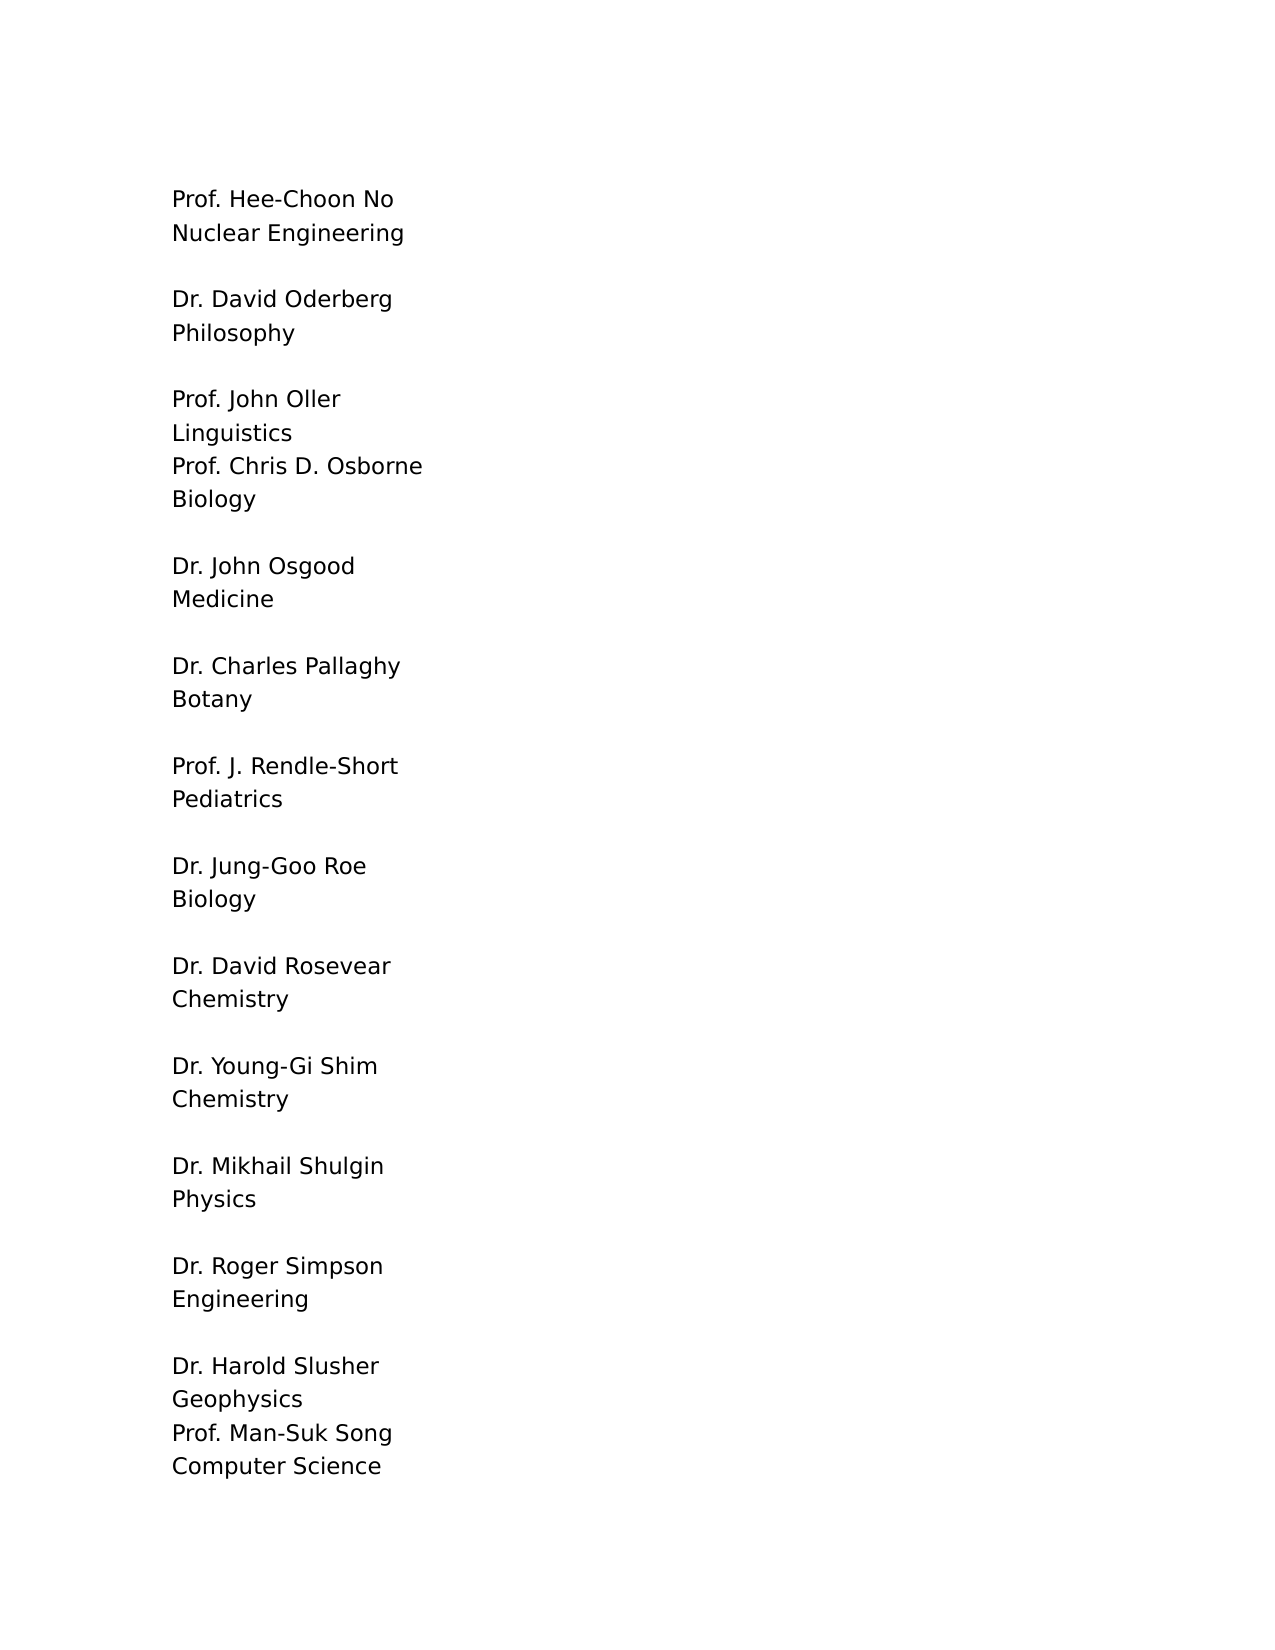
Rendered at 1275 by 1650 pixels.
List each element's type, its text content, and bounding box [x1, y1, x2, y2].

text Dr. John Osgood [112, 548, 1145, 581]
text Prof. Man-Suk Song [112, 1414, 1145, 1448]
text Dr. David Rosevear [112, 948, 1145, 981]
text Medicine [112, 581, 1145, 614]
text Biology [112, 481, 1145, 514]
text Dr. Charles Pallaghy [112, 648, 1145, 681]
text Dr. Mikhail Shulgin [112, 1148, 1145, 1181]
text Geophysics [112, 1381, 1145, 1414]
text Biology [112, 881, 1145, 914]
text Computer Science [112, 1448, 1145, 1481]
text Physics [112, 1181, 1145, 1214]
text Engineering [112, 1281, 1145, 1314]
text Prof. John Oller [112, 381, 1145, 414]
text Prof. Hee-Choon No [112, 181, 1145, 214]
text Chemistry [112, 1081, 1145, 1114]
text Philosophy [112, 314, 1145, 348]
text Pediatrics [112, 781, 1145, 814]
text Dr. Young-Gi Shim [112, 1048, 1145, 1081]
text Dr. Roger Simpson [112, 1248, 1145, 1281]
text Prof. Chris D. Osborne [112, 448, 1145, 481]
text Nuclear Engineering [112, 214, 1145, 248]
text Botany [112, 681, 1145, 714]
text Prof. J. Rendle-Short [112, 748, 1145, 781]
text Linguistics [112, 414, 1145, 448]
text Dr. Jung-Goo Roe [112, 848, 1145, 881]
text Dr. Harold Slusher [112, 1348, 1145, 1381]
text Dr. David Oderberg [112, 281, 1145, 314]
text Chemistry [112, 981, 1145, 1014]
